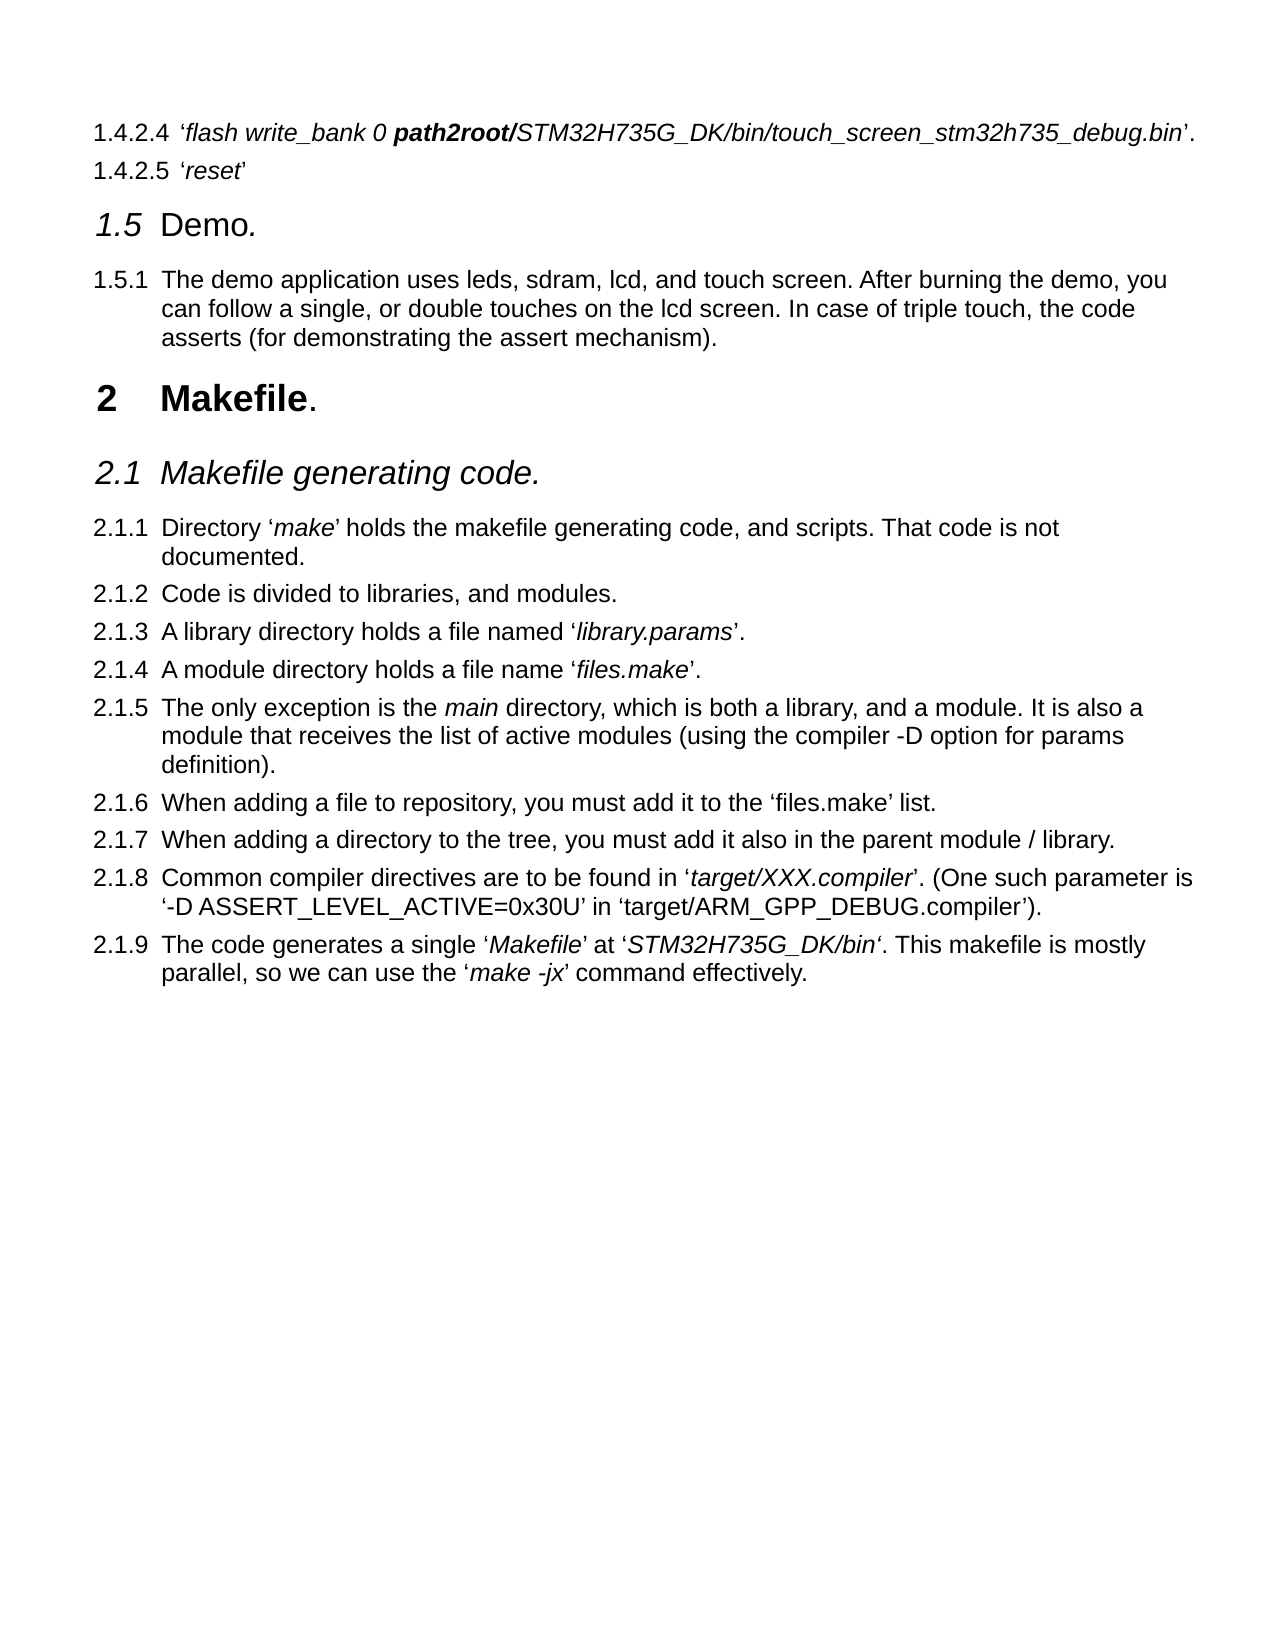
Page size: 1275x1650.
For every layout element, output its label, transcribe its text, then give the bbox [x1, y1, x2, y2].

subtitle When adding a directory to the tree, you must add it also in the parent module / library. [86, 825, 1202, 854]
subtitle The demo application uses leds, sdram, lcd, and touch screen. After burning the demo, you can follow a single, or double touches on the lcd screen. In case of triple touch, the code asserts (for demonstrating the assert mechanism). [86, 265, 1202, 352]
subtitle A module directory holds a file name ‘files.make’. [86, 655, 1202, 683]
subtitle A library directory holds a file named ‘library.params’. [86, 617, 1202, 646]
subtitle Directory ‘make’ holds the makefile generating code, and scripts. That code is not documented. [86, 513, 1202, 570]
subtitle Makefile generating code. [86, 453, 1202, 491]
subtitle Code is divided to libraries, and modules. [86, 579, 1202, 608]
subtitle The only exception is the main directory, which is both a library, and a module. It is also a module that receives the list of active modules (using the compiler -D option for params definition). [86, 692, 1202, 779]
subtitle Demo. [86, 205, 1202, 244]
subtitle Common compiler directives are to be found in ‘target/XXX.compiler’. (One such parameter is ‘-D ASSERT_LEVEL_ACTIVE=0x30U’ in ‘target/ARM_GPP_DEBUG.compiler’). [86, 863, 1202, 921]
subtitle Makefile. [86, 377, 1202, 420]
subtitle ‘reset’ [86, 156, 1202, 184]
subtitle The code generates a single ‘Makefile’ at ‘STM32H735G_DK/bin‘. This makefile is mostly parallel, so we can use the ‘make -jx’ command effectively. [86, 929, 1202, 987]
subtitle ‘flash write_bank 0 path2root/STM32H735G_DK/bin/touch_screen_stm32h735_debug.bin’. [86, 118, 1202, 147]
subtitle When adding a file to repository, you must add it to the ‘files.make’ list. [86, 788, 1202, 816]
